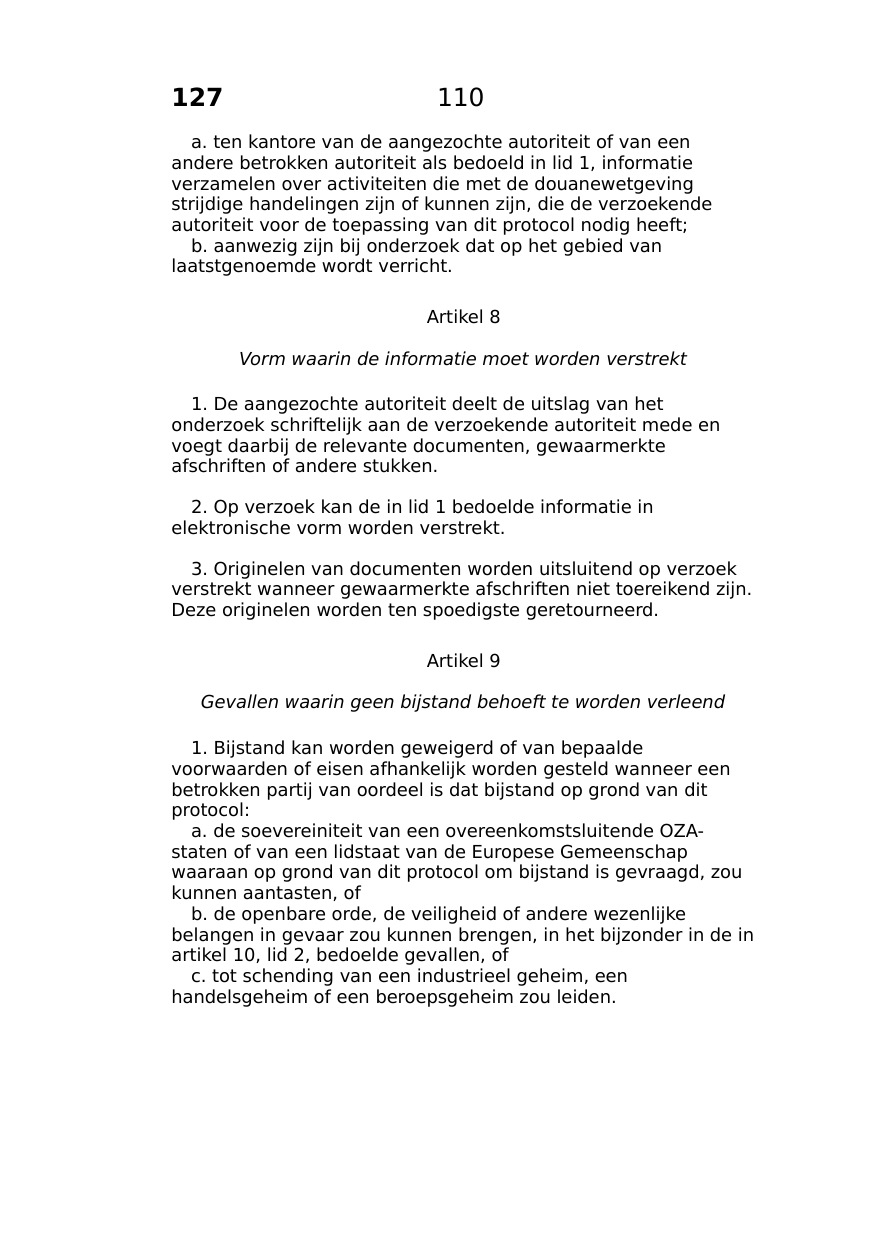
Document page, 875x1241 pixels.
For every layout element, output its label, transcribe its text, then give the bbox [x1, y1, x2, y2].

text 1. Bijstand kan worden geweigerd of van bepaalde voorwaarden of eisen afhankelijk worden gesteld wanneer een betrokken partij van oordeel is dat bijstand op grond van dit protocol: [171, 738, 756, 821]
subtitle Artikel 8 Vorm waarin de informatie moet worden verstrekt [171, 307, 756, 369]
text 1. De aangezochte autoriteit deelt de uitslag van het onderzoek schriftelijk aan de verzoekende autoriteit mede en voegt daarbij de relevante documenten, gewaarmerkte afschriften of andere stukken. [171, 394, 756, 477]
text 3. Originelen van documenten worden uitsluitend op verzoek verstrekt wanneer gewaarmerkte afschriften niet toereikend zijn. Deze originelen worden ten spoedigste geretourneerd. [171, 558, 756, 621]
subtitle Artikel 9 Gevallen waarin geen bijstand behoeft te worden verleend [171, 651, 756, 713]
text a. de soevereiniteit van een overeenkomstsluitende OZA-staten of van een lidstaat van de Europese Gemeenschap waaraan op grond van dit protocol om bijstand is gevraagd, zou kunnen aantasten, of [171, 821, 756, 904]
text b. aanwezig zijn bij onderzoek dat op het gebied van laatstgenoemde wordt verricht. [171, 236, 756, 277]
text 2. Op verzoek kan de in lid 1 bedoelde informatie in elektronische vorm worden verstrekt. [171, 497, 756, 538]
text a. ten kantore van de aangezochte autoriteit of van een andere betrokken autoriteit als bedoeld in lid 1, informatie verzamelen over activiteiten die met de douanewetgeving strijdige handelingen zijn of kunnen zijn, die de verzoekende autoriteit voor de toepassing van dit protocol nodig heeft; [171, 132, 756, 236]
text b. de openbare orde, de veiligheid of andere wezenlijke belangen in gevaar zou kunnen brengen, in het bijzonder in de in artikel 10, lid 2, bedoelde gevallen, of [171, 904, 756, 966]
text c. tot schending van een industrieel geheim, een handelsgeheim of een beroepsgeheim zou leiden. [171, 966, 756, 1007]
